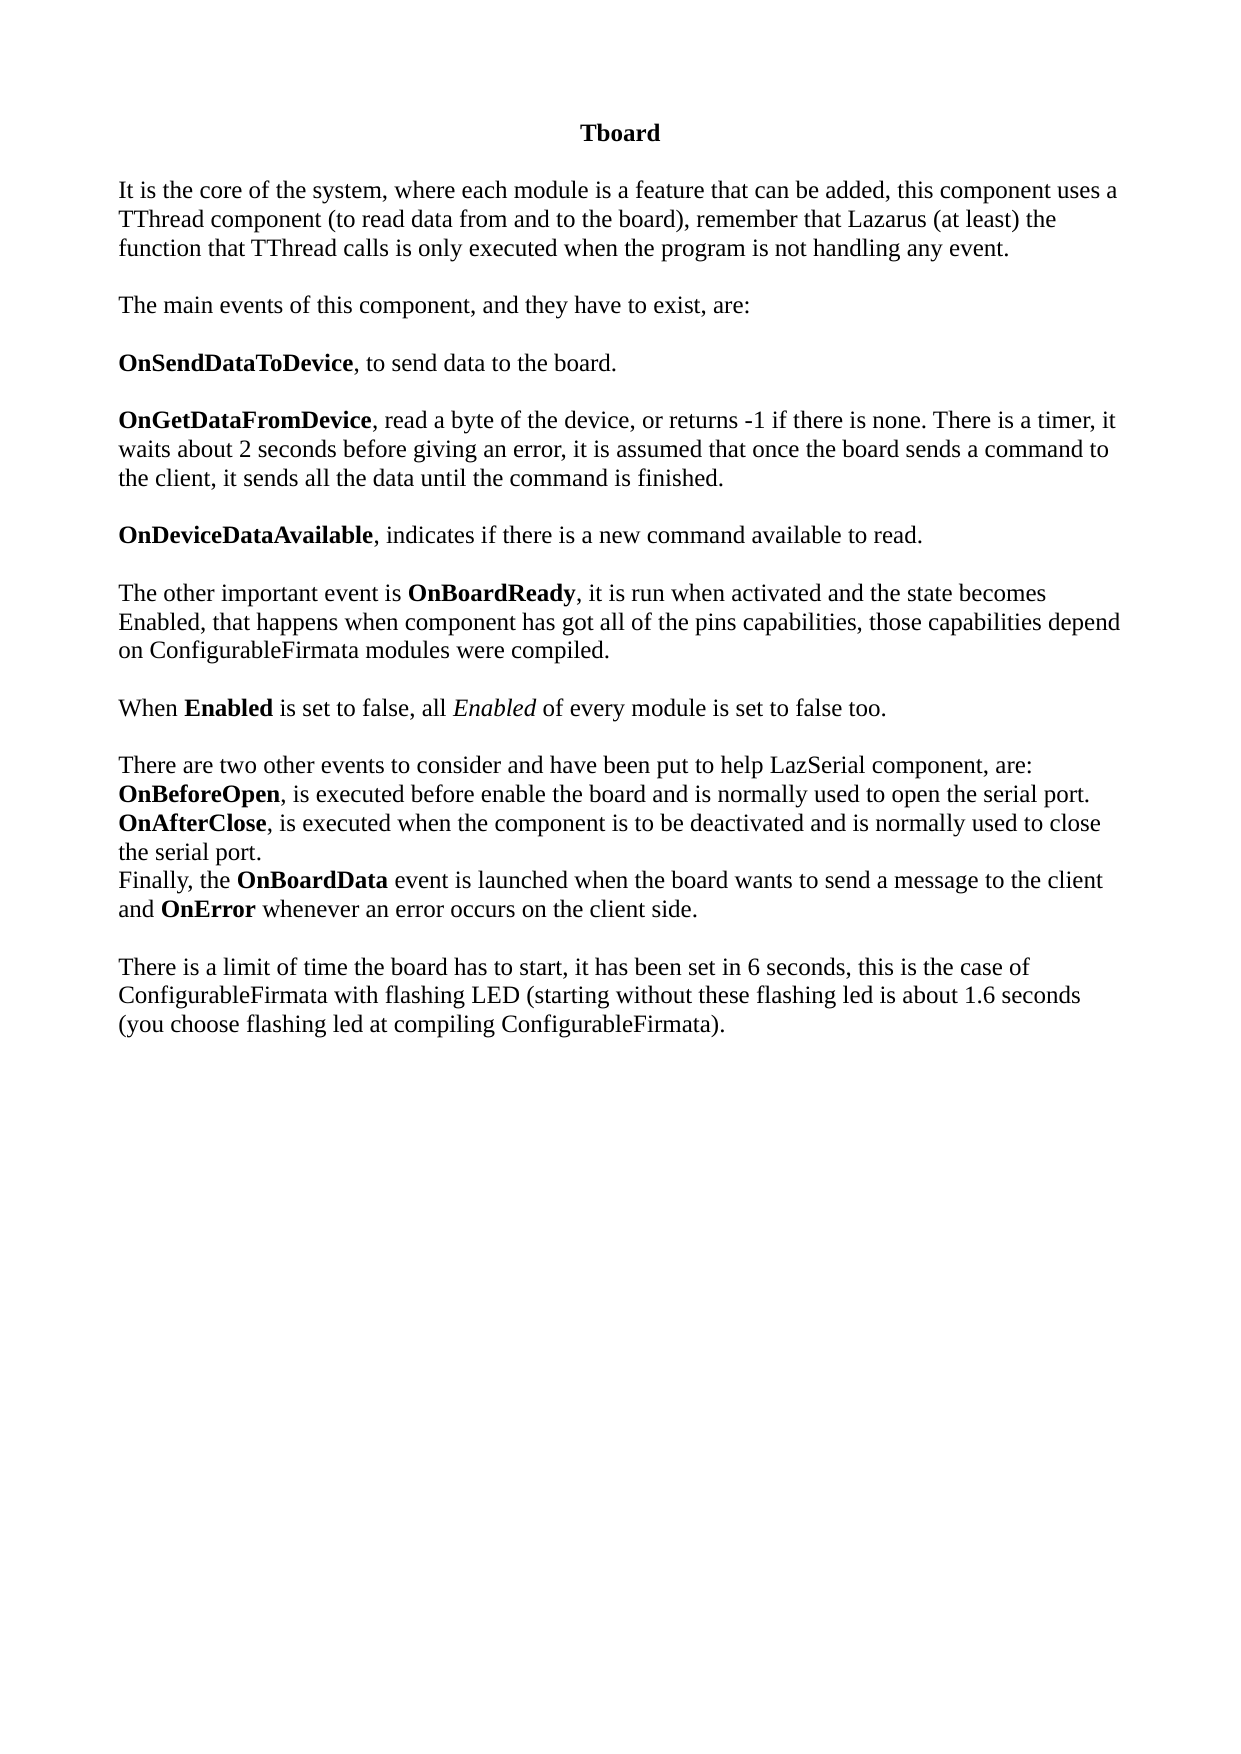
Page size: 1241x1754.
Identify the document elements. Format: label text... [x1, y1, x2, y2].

text Tboard [118, 118, 1122, 147]
text OnDeviceDataAvailable, indicates if there is a new command available to read. [118, 521, 1122, 549]
text Finally, the OnBoardData event is launched when the board wants to send a message to the client and OnError whenever an error occurs on the client side. [118, 866, 1122, 923]
text OnAfterClose, is executed when the component is to be deactivated and is normally used to close the serial port. [118, 808, 1122, 866]
text It is the core of the system, where each module is a feature that can be added, this component uses a TThread component (to read data from and to the board), remember that Lazarus (at least) the function that TThread calls is only executed when the program is not handling any event. [118, 176, 1122, 262]
text The other important event is OnBoardReady, it is run when activated and the state becomes Enabled, that happens when component has got all of the pins capabilities, those capabilities depend on ConfigurableFirmata modules were compiled. [118, 578, 1122, 664]
text The main events of this component, and they have to exist, are: [118, 291, 1122, 319]
text There are two other events to consider and have been put to help LazSerial component, are: OnBeforeOpen, is executed before enable the board and is normally used to open the serial port. [118, 751, 1122, 808]
text When Enabled is set to false, all Enabled of every module is set to false too. [118, 693, 1122, 722]
text OnSendDataToDevice, to send data to the board. [118, 348, 1122, 377]
text OnGetDataFromDevice, read a byte of the device, or returns -1 if there is none. There is a timer, it waits about 2 seconds before giving an error, it is assumed that once the board sends a command to the client, it sends all the data until the command is finished. [118, 406, 1122, 492]
text There is a limit of time the board has to start, it has been set in 6 seconds, this is the case of ConfigurableFirmata with flashing LED (starting without these flashing led is about 1.6 seconds (you choose flashing led at compiling ConfigurableFirmata). [118, 952, 1122, 1038]
